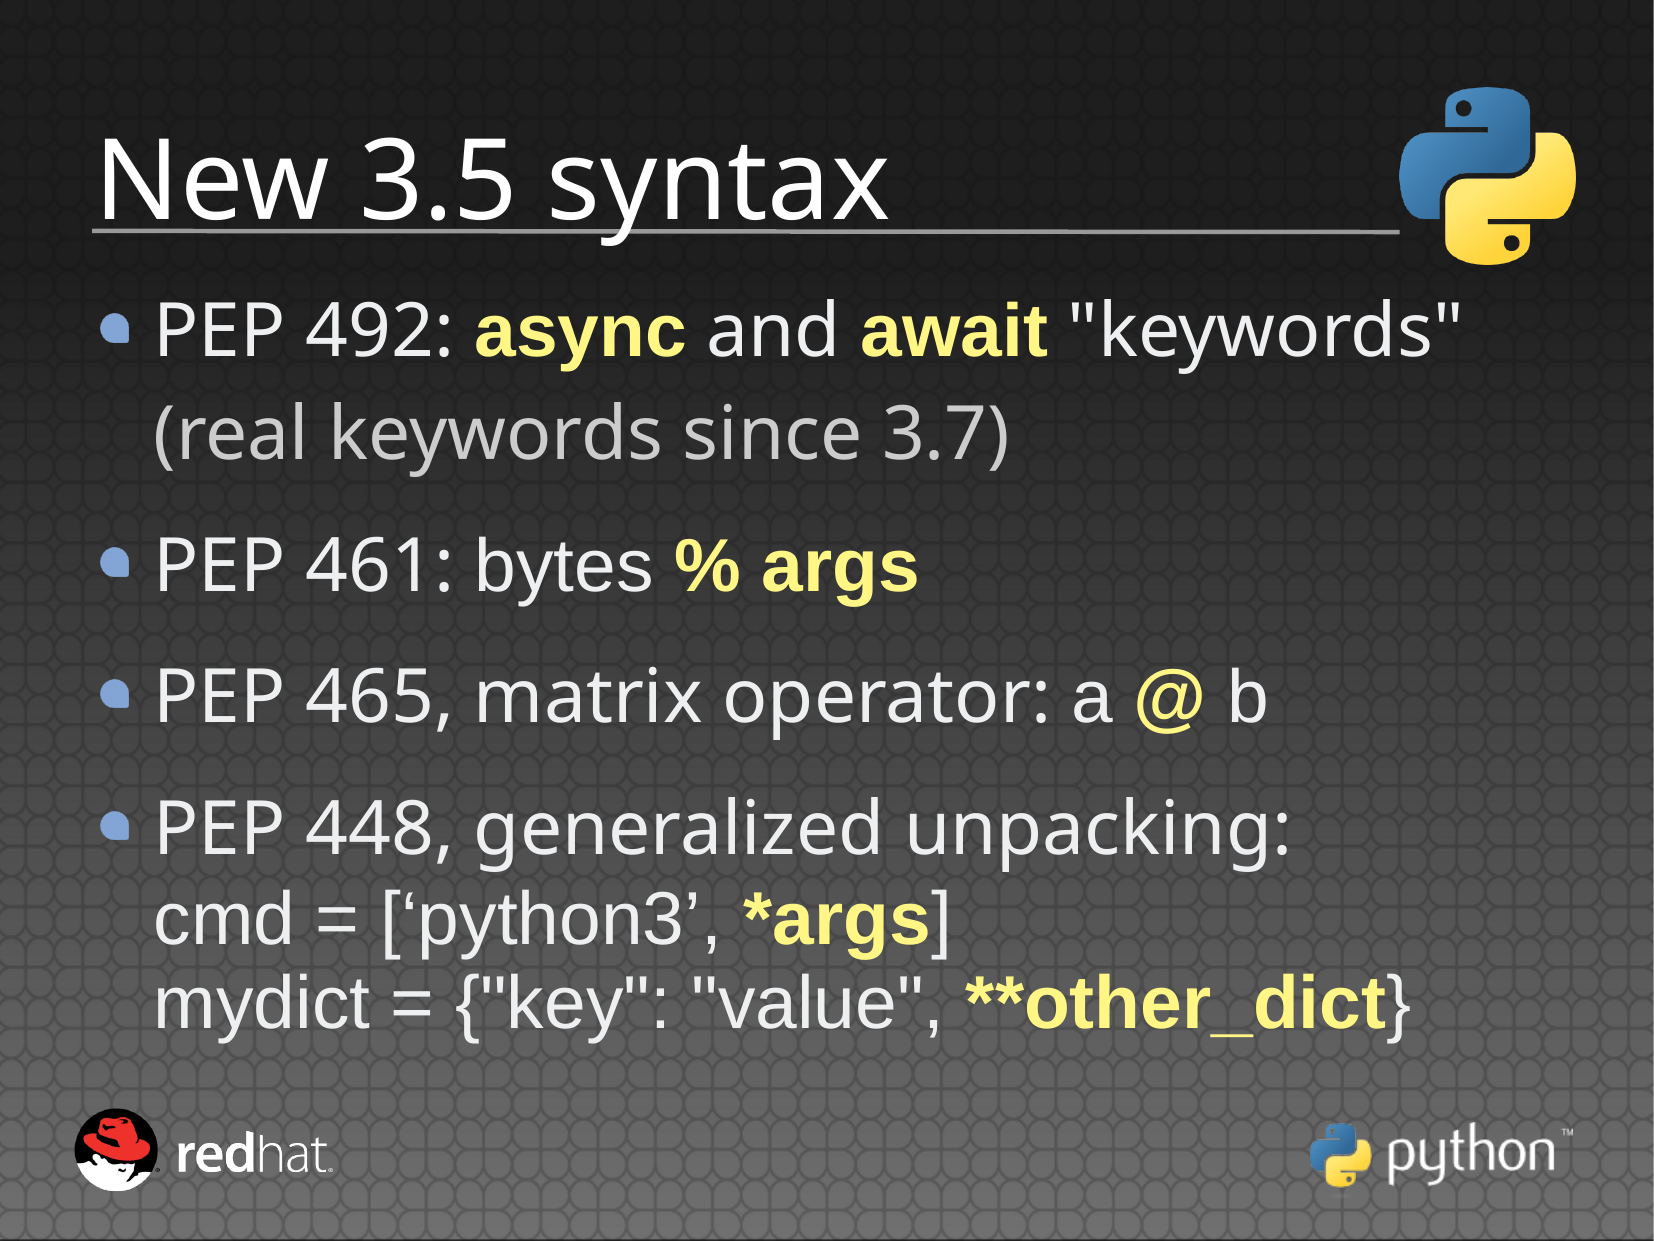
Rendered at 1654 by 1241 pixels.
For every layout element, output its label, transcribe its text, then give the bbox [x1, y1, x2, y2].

picture [0, 0, 1654, 1241]
title New 3.5 syntax [94, 100, 1426, 251]
list PEP 492: async and await "keywords" (real keywords since 3.7) PEP 461: bytes % args PEP 465, matrix operator: a @ b PEP 448, generalized unpacking: cmd = [‘python3’, *args] mydict = {"key": "value", **other_dict} [82, 276, 1571, 1017]
